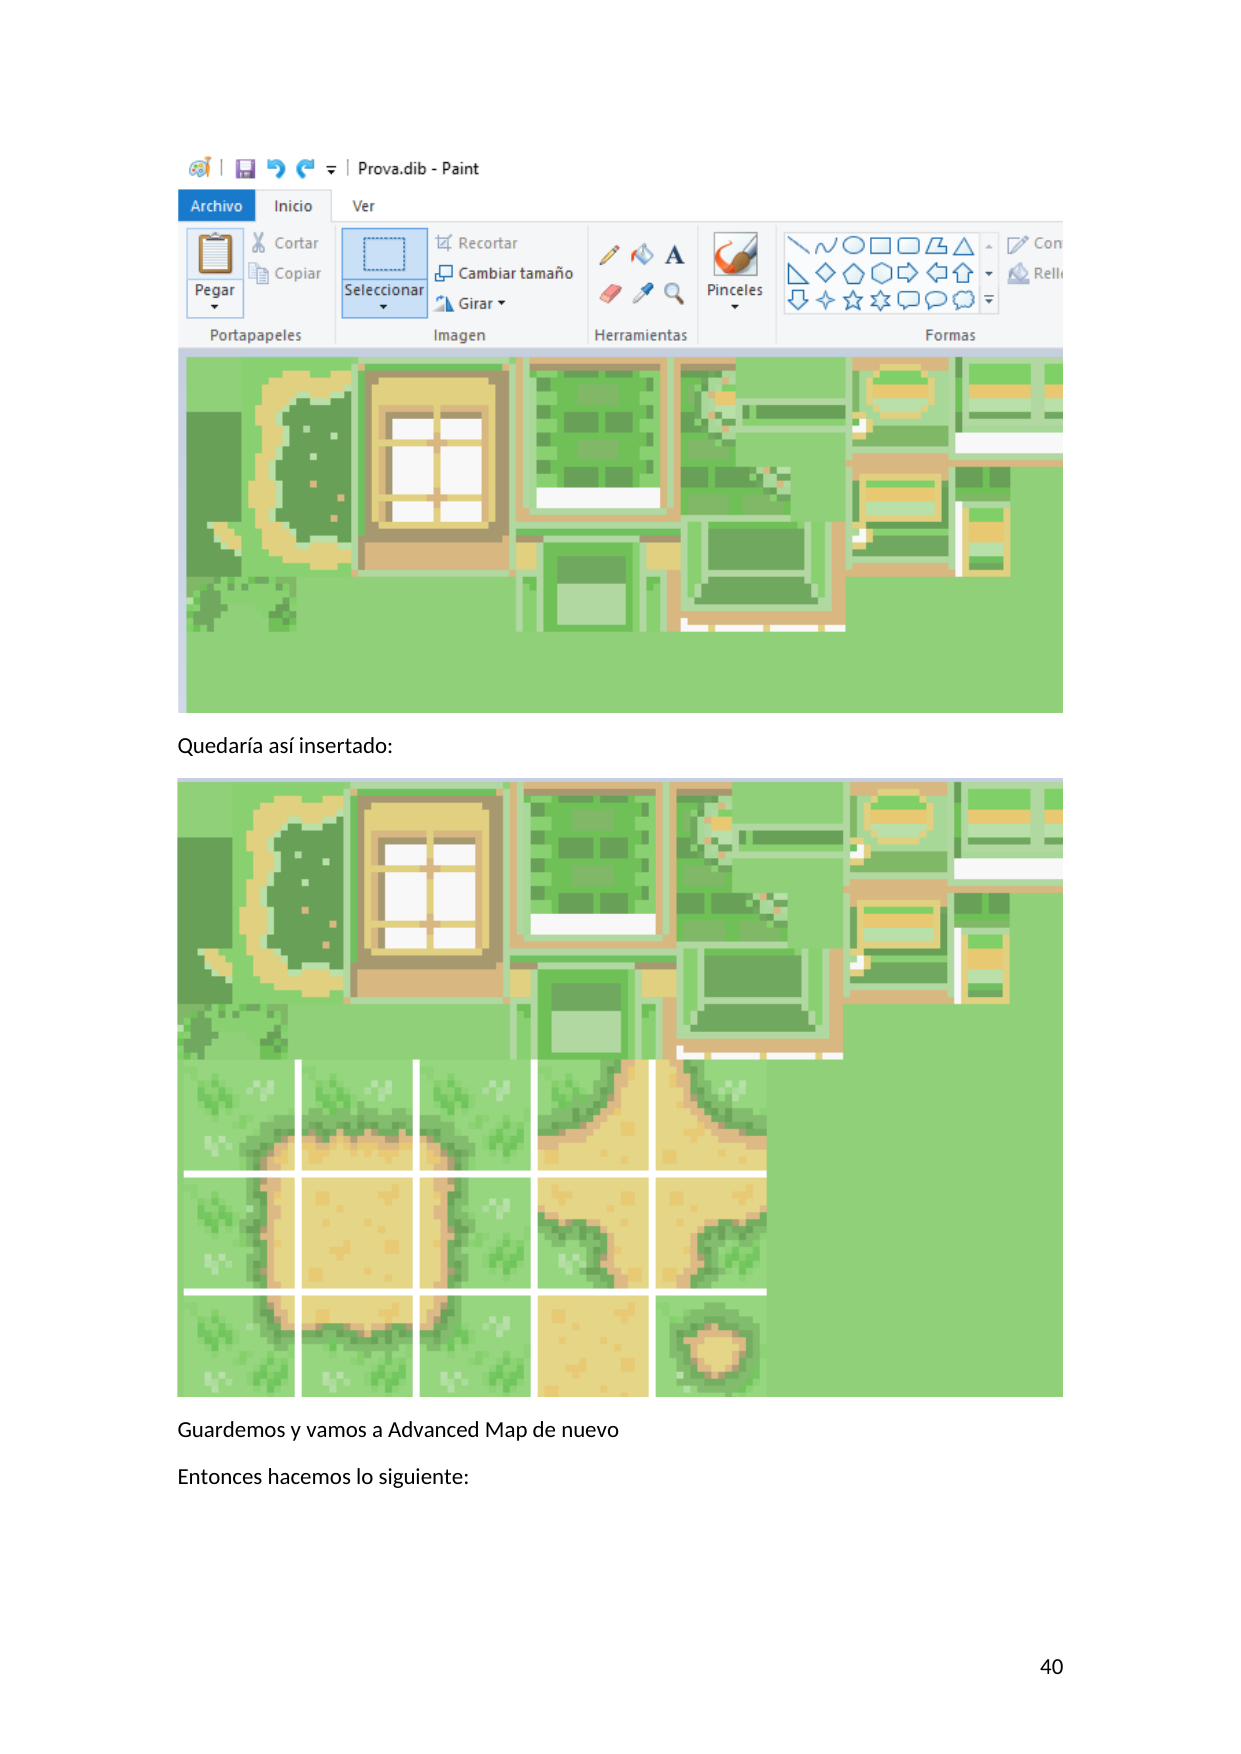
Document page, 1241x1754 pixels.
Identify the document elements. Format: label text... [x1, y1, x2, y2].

text Entonces hacemos lo siguiente: [177, 1462, 1063, 1490]
picture [177, 778, 1063, 1397]
text Guardemos y vamos a Advanced Map de nuevo [177, 1415, 1063, 1443]
picture [177, 147, 1063, 713]
text Quedaría así insertado: [177, 731, 1063, 759]
